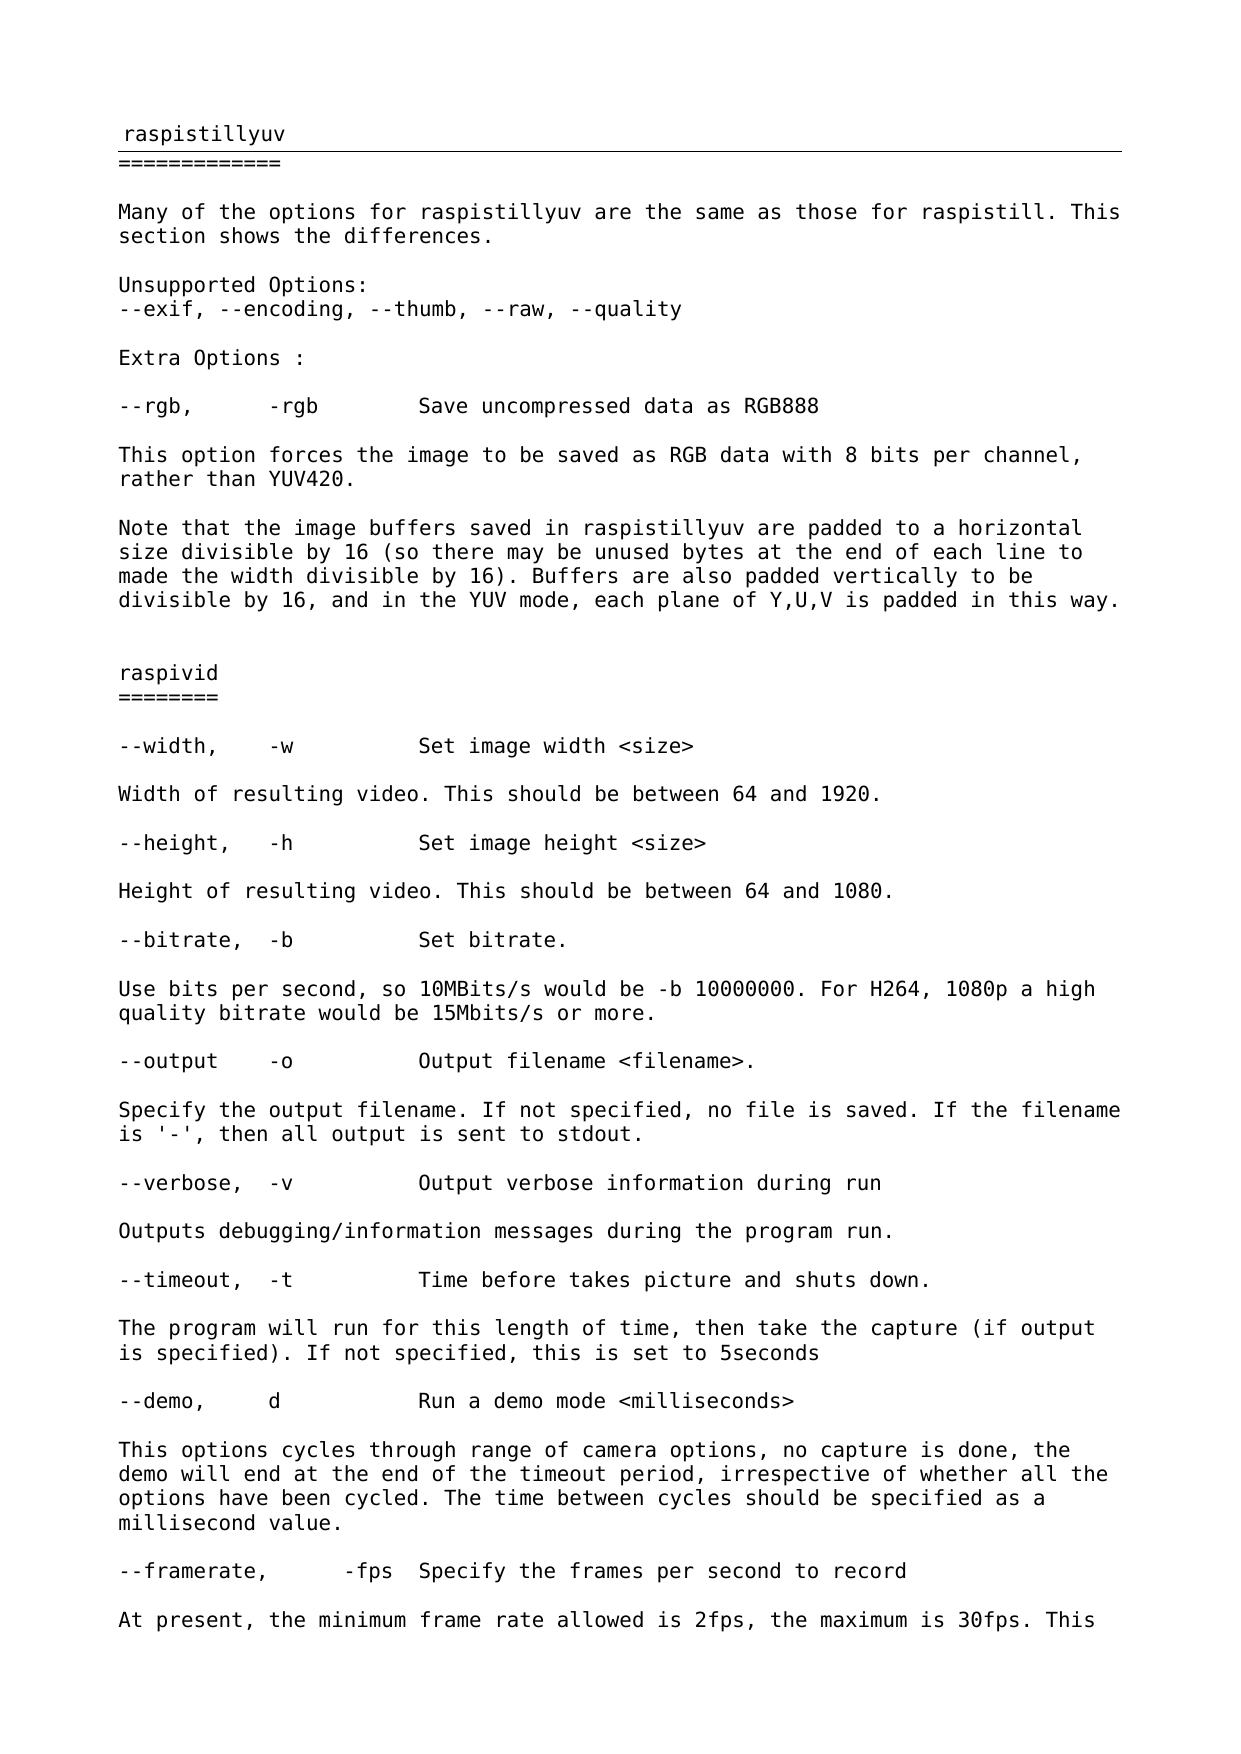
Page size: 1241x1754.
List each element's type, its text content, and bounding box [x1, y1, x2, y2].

text Extra Options : [118, 346, 1122, 370]
text --bitrate, -b Set bitrate. [118, 928, 1122, 952]
text The program will run for this length of time, then take the capture (if output is specified). If not specified, this is set to 5seconds [118, 1316, 1122, 1365]
text Width of resulting video. This should be between 64 and 1920. [118, 782, 1122, 807]
text ======== [118, 685, 1122, 710]
text --width, -w Set image width <size> [118, 734, 1122, 758]
text --timeout, -t Time before takes picture and shuts down. [118, 1268, 1122, 1292]
text Note that the image buffers saved in raspistillyuv are padded to a horizontal size divisible by 16 (so there may be unused bytes at the end of each line to made the width divisible by 16). Buffers are also padded vertically to be divisible by 16, and in the YUV mode, each plane of Y,U,V is padded in this way. [118, 516, 1122, 613]
text --verbose, -v Output verbose information during run [118, 1171, 1122, 1195]
text Many of the options for raspistillyuv are the same as those for raspistill. This section shows the differences. [118, 200, 1122, 248]
text Height of resulting video. This should be between 64 and 1080. [118, 879, 1122, 904]
text Use bits per second, so 10MBits/s would be -b 10000000. For H264, 1080p a high quality bitrate would be 15Mbits/s or more. [118, 977, 1122, 1025]
text --framerate, -fps Specify the frames per second to record [118, 1559, 1122, 1583]
text --output -o Output filename <filename>. [118, 1049, 1122, 1074]
text At present, the minimum frame rate allowed is 2fps, the maximum is 30fps. This [118, 1608, 1122, 1632]
text --exif, --encoding, --thumb, --raw, --quality [118, 297, 1122, 321]
text ============= [118, 152, 1122, 176]
text --height, -h Set image height <size> [118, 831, 1122, 855]
text This options cycles through range of camera options, no capture is done, the demo will end at the end of the timeout period, irrespective of whether all the options have been cycled. The time between cycles should be specified as a millisecond value. [118, 1438, 1122, 1535]
text Outputs debugging/information messages during the program run. [118, 1219, 1122, 1244]
text Unsupported Options: [118, 273, 1122, 297]
text Specify the output filename. If not specified, no file is saved. If the filename is '-', then all output is sent to stdout. [118, 1098, 1122, 1147]
text raspistillyuv [118, 118, 1122, 151]
text --demo, d Run a demo mode <milliseconds> [118, 1389, 1122, 1413]
text --rgb, -rgb Save uncompressed data as RGB888 [118, 394, 1122, 418]
text raspivid [118, 661, 1122, 685]
text This option forces the image to be saved as RGB data with 8 bits per channel, rather than YUV420. [118, 443, 1122, 491]
